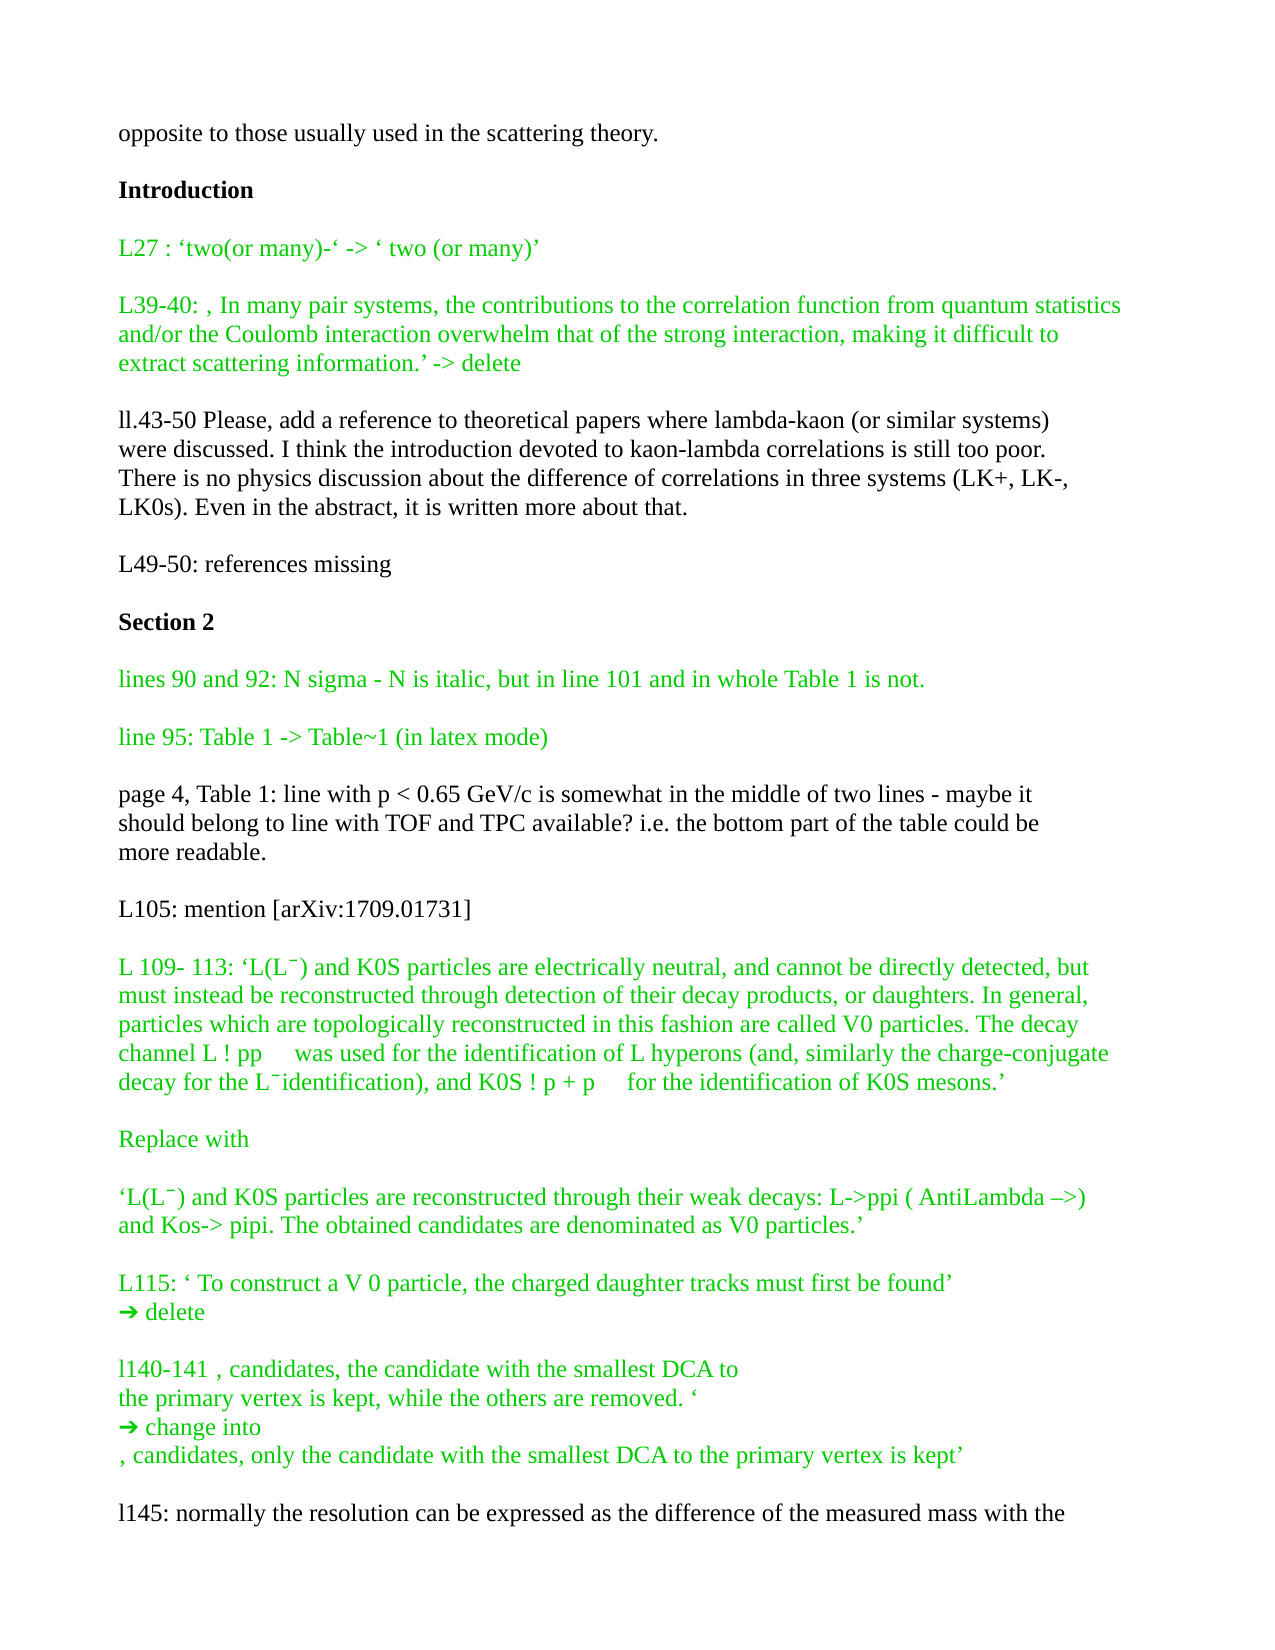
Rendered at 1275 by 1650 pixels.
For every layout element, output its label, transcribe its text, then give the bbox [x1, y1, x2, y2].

text Section 2 [118, 607, 1157, 636]
text decay for the L ̄ identification), and K0S ! p + p 􀀀 for the identification of K0S mesons.’ [118, 1067, 1157, 1096]
text L39-40: ‚ In many pair systems, the contributions to the correlation function from quantum statistics [118, 291, 1157, 319]
text page 4, Table 1: line with p < 0.65 GeV/c is somewhat in the middle of two lines - maybe it [118, 779, 1157, 808]
text opposite to those usually used in the scattering theory. [118, 118, 1157, 147]
text particles which are topologically reconstructed in this fashion are called V0 particles. The decay [118, 1009, 1157, 1038]
text ll.43-50 Please, add a reference to theoretical papers where lambda-kaon (or similar systems) [118, 406, 1157, 434]
text should belong to line with TOF and TPC available? i.e. the bottom part of the table could be [118, 808, 1157, 837]
text ➔ delete [118, 1297, 1157, 1326]
text were discussed. I think the introduction devoted to kaon-lambda correlations is still too poor. [118, 434, 1157, 463]
text l140-141 ‚ candidates, the candidate with the smallest DCA to [118, 1354, 1157, 1383]
text line 95: Table 1 -> Table~1 (in latex mode) [118, 722, 1157, 751]
text L27 : ‘two(or many)-‘ -> ‘ two (or many)’ [118, 233, 1157, 262]
text L105: mention [arXiv:1709.01731] [118, 894, 1157, 923]
text There is no physics discussion about the difference of correlations in three systems (LK+, LK-, [118, 463, 1157, 492]
text ➔ change into [118, 1412, 1157, 1441]
text the primary vertex is kept, while the others are removed. ‘ [118, 1383, 1157, 1412]
text and/or the Coulomb interaction overwhelm that of the strong interaction, making it difficult to [118, 319, 1157, 348]
text LK0s). Even in the abstract, it is written more about that. [118, 492, 1157, 521]
text L115: ‘ To construct a V 0 particle, the charged daughter tracks must first be found’ [118, 1268, 1157, 1297]
text more readable. [118, 837, 1157, 866]
text L49-50: references missing [118, 549, 1157, 578]
text must instead be reconstructed through detection of their decay products, or daughters. In general, [118, 981, 1157, 1009]
text channel L ! pp 􀀀 was used for the identification of L hyperons (and, similarly the charge-conjugate [118, 1038, 1157, 1067]
text ‘L(L ̄ ) and K0S particles are reconstructed through their weak decays: L->ppi ( AntiLambda –>) [118, 1182, 1157, 1211]
text extract scattering information.’ -> delete [118, 348, 1157, 377]
text and Kos-> pipi. The obtained candidates are denominated as V0 particles.’ [118, 1211, 1157, 1239]
text Introduction [118, 176, 1157, 204]
text ‚ candidates, only the candidate with the smallest DCA to the primary vertex is kept’ [118, 1441, 1157, 1469]
text lines 90 and 92: N sigma - N is italic, but in line 101 and in whole Table 1 is not. [118, 664, 1157, 693]
text Replace with [118, 1124, 1157, 1153]
text L 109- 113: ‘L(L ̄ ) and K0S particles are electrically neutral, and cannot be directly detected, but [118, 952, 1157, 981]
text l145: normally the resolution can be expressed as the difference of the measured mass with the [118, 1498, 1157, 1527]
